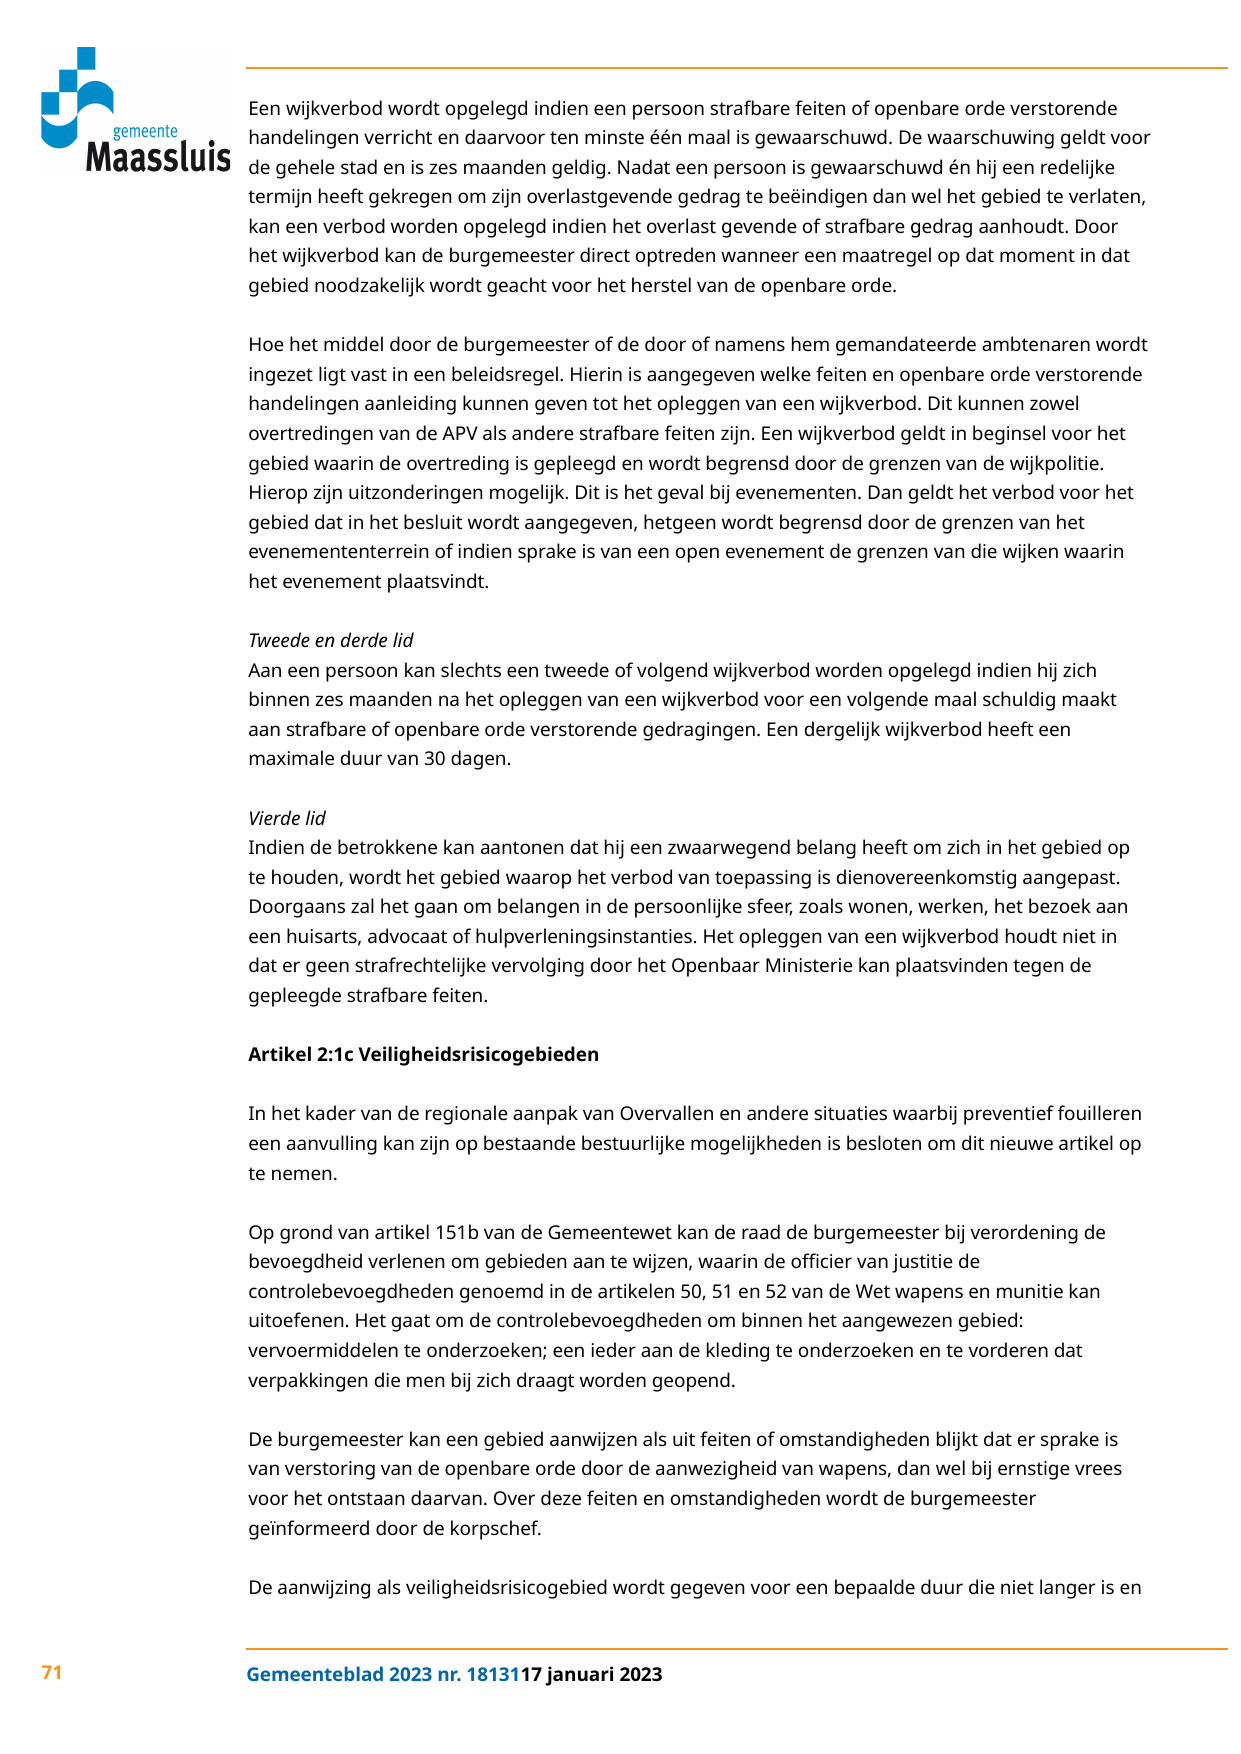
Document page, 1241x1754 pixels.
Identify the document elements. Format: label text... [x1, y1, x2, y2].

text De aanwijzing als veiligheidsrisicogebied wordt gegeven voor een bepaalde duur die niet langer is en [248, 1574, 1152, 1600]
text Hoe het middel door de burgemeester of de door of namens hem gemandateerde ambtenaren wordt ingezet ligt vast in een beleidsregel. Hierin is aangegeven welke feiten en openbare orde verstorende handelingen aanleiding kunnen geven tot het opleggen van een wijkverbod. Dit kunnen zowel overtredingen van de APV als andere strafbare feiten zijn. Een wijkverbod geldt in beginsel voor het gebied waarin de overtreding is gepleegd en wordt begrensd door de grenzen van de wijkpolitie. Hierop zijn uitzonderingen mogelijk. Dit is het geval bij evenementen. Dan geldt het verbod voor het gebied dat in het besluit wordt aangegeven, hetgeen wordt begrensd door de grenzen van het evenemententerrein of indien sprake is van een open evenement de grenzen van die wijken waarin het evenement plaatsvindt. [248, 331, 1152, 594]
text In het kader van de regionale aanpak van Overvallen en andere situaties waarbij preventief fouilleren een aanvulling kan zijn op bestaande bestuurlijke mogelijkheden is besloten om dit nieuwe artikel op te nemen. [248, 1101, 1152, 1186]
text De burgemeester kan een gebied aanwijzen als uit feiten of omstandigheden blijkt dat er sprake is van verstoring van de openbare orde door de aanwezigheid van wapens, dan wel bij ernstige vrees voor het ontstaan daarvan. Over deze feiten en omstandigheden wordt de burgemeester geïnformeerd door de korpschef. [248, 1426, 1152, 1541]
text Indien de betrokkene kan aantonen dat hij een zwaarwegend belang heeft om zich in het gebied op te houden, wordt het gebied waarop het verbod van toepassing is dienovereenkomstig aangepast. Doorgaans zal het gaan om belangen in de persoonlijke sfeer, zoals wonen, werken, het bezoek aan een huisarts, advocaat of hulpverleningsinstanties. Het opleggen van een wijkverbod houdt niet in dat er geen strafrechtelijke vervolging door het Openbaar Ministerie kan plaatsvinden tegen de gepleegde strafbare feiten. [248, 834, 1152, 1008]
text Artikel 2:1c Veiligheidsrisicogebieden [248, 1041, 1152, 1067]
text Aan een persoon kan slechts een tweede of volgend wijkverbod worden opgelegd indien hij zich binnen zes maanden na het opleggen van een wijkverbod voor een volgende maal schuldig maakt aan strafbare of openbare orde verstorende gedragingen. Een dergelijk wijkverbod heeft een maximale duur van 30 dagen. [248, 657, 1152, 771]
text Op grond van artikel 151b van de Gemeentewet kan de raad de burgemeester bij verordening de bevoegdheid verlenen om gebieden aan te wijzen, waarin de officier van justitie de controlebevoegdheden genoemd in de artikelen 50, 51 en 52 van de Wet wapens en munitie kan uitoefenen. Het gaat om de controlebevoegdheden om binnen het aangewezen gebied: vervoermiddelen te onderzoeken; een ieder aan de kleding te onderzoeken en te vorderen dat verpakkingen die men bij zich draagt worden geopend. [248, 1219, 1152, 1393]
picture [41, 47, 77, 92]
text Een wijkverbod wordt opgelegd indien een persoon strafbare feiten of openbare orde verstorende handelingen verricht en daarvoor ten minste één maal is gewaarschuwd. De waarschuwing geldt voor de gehele stad en is zes maanden geldig. Nadat een persoon is gewaarschuwd én hij een redelijke termijn heeft gekregen om zijn overlastgevende gedrag te beëindigen dan wel het gebied te verlaten, kan een verbod worden opgelegd indien het overlast gevende of strafbare gedrag aanhoudt. Door het wijkverbod kan de burgemeester direct optreden wanneer een maatregel op dat moment in dat gebied noodzakelijk wordt geacht voor het herstel van de openbare orde. [248, 95, 1152, 298]
text Tweede en derde lid [248, 627, 1152, 653]
text Vierde lid [248, 805, 1152, 831]
picture [41, 47, 231, 172]
